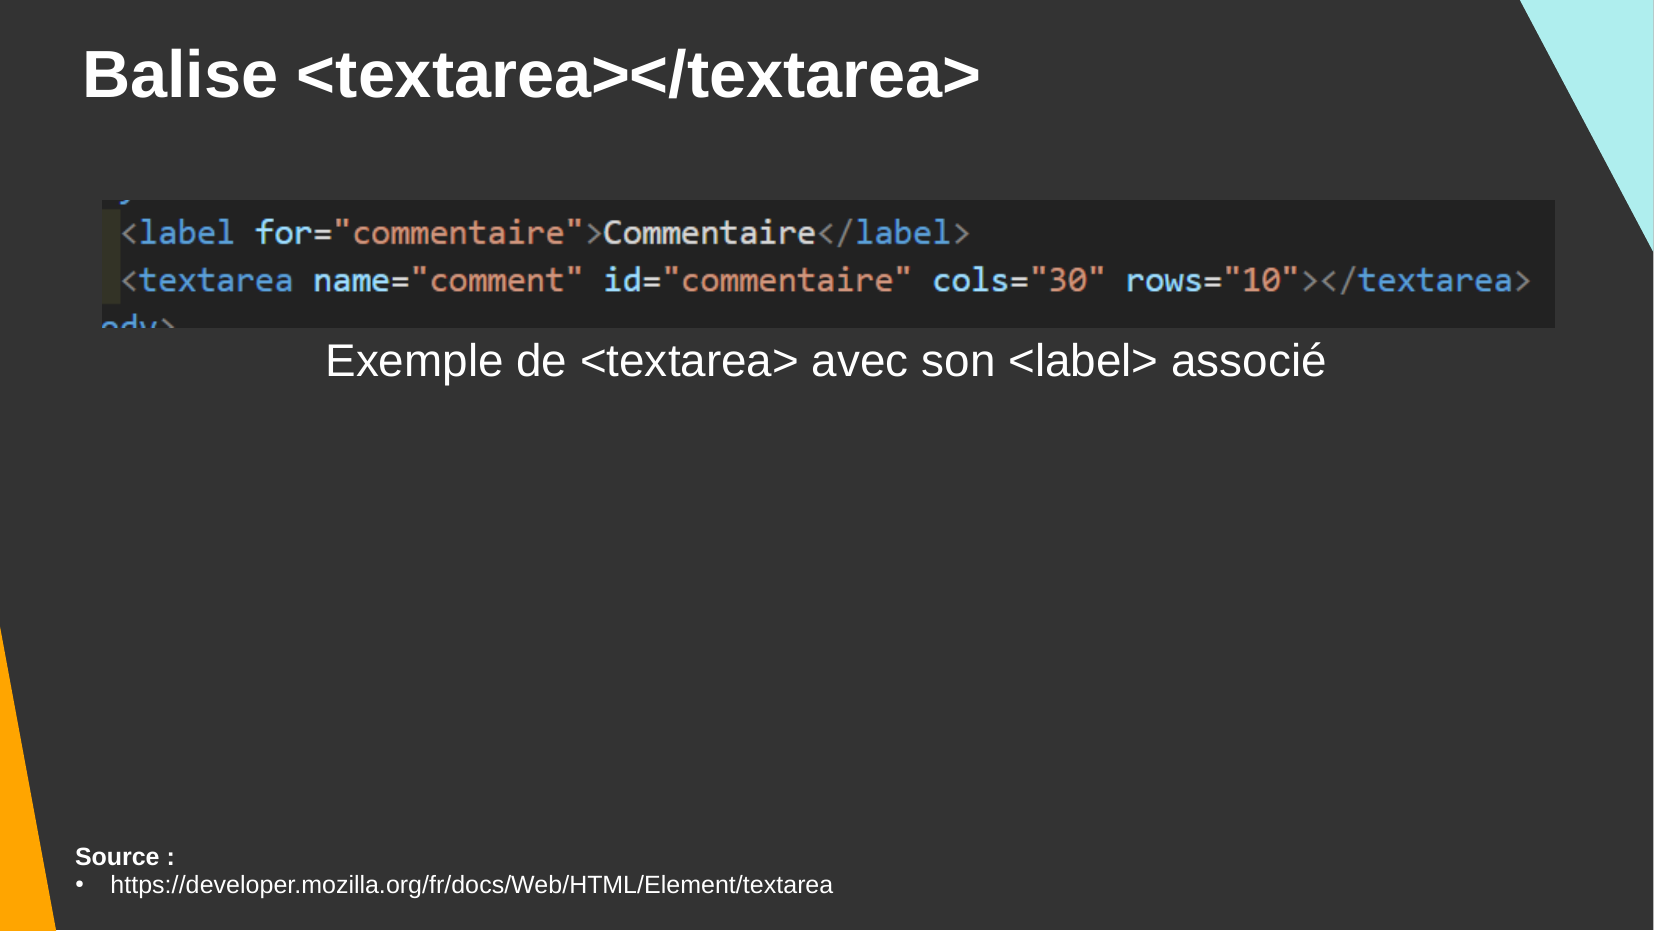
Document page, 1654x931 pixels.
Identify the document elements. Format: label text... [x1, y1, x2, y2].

text_box [0, 626, 57, 931]
title Balise <textarea></textarea> [82, 37, 1571, 114]
title Exemple de <textarea> avec son <label> associé [126, 334, 1527, 438]
text_box Source : https://developer.mozilla.org/fr/docs/Web/HTML/Element/textarea [60, 835, 1546, 907]
picture [102, 200, 1555, 328]
text_box [1519, 0, 1654, 254]
